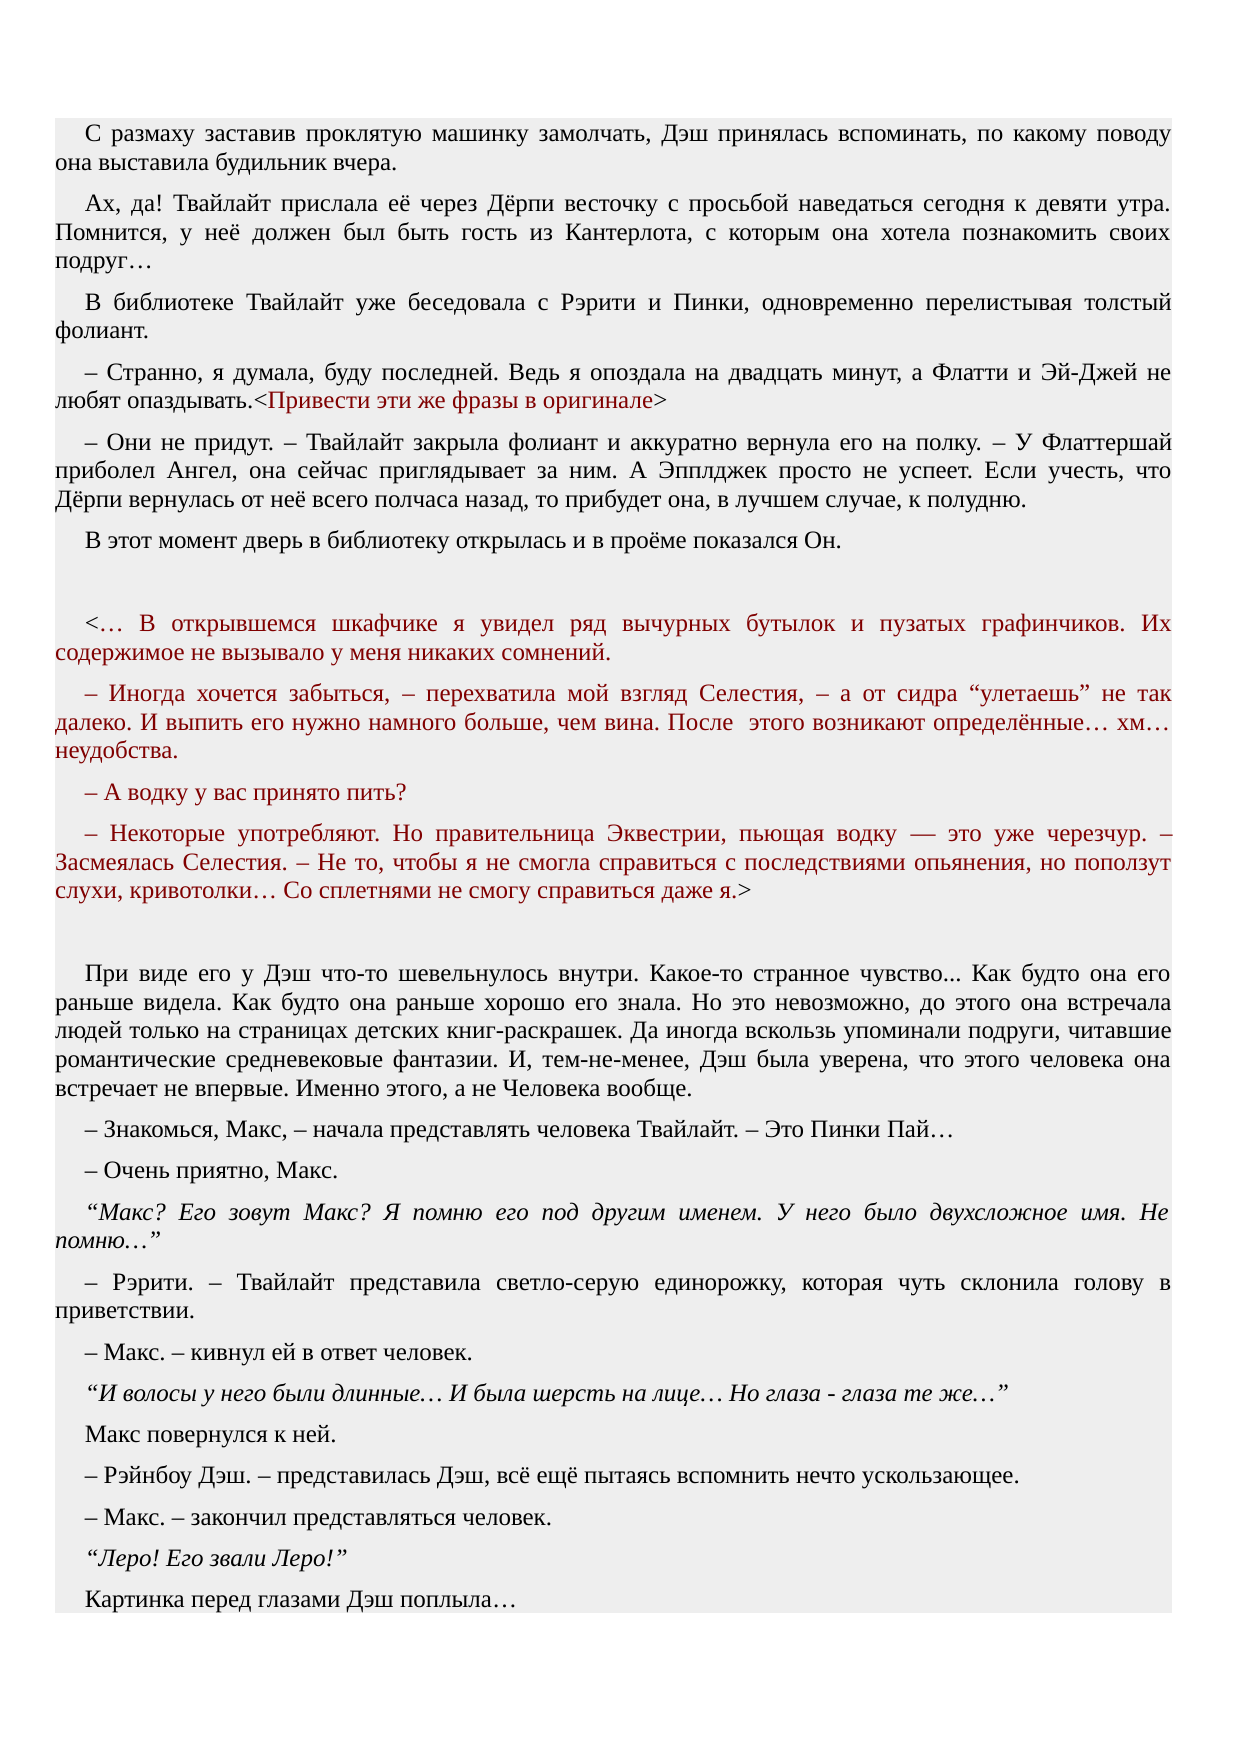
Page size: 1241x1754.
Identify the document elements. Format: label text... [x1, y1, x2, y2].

text “Макс? Его зовут Макс? Я помню его под другим именем. У него было двухсложное имя. Не помню…” [55, 1197, 1172, 1254]
text – Иногда хочется забыться, – перехватила мой взгляд Селестия, – а от сидра “улетаешь” не так далеко. И выпить его нужно намного больше, чем вина. После этого возникают определённые… хм… неудобства. [55, 678, 1172, 764]
text – Рэйнбоу Дэш. – представилась Дэш, всё ещё пытаясь вспомнить нечто ускользающее. [55, 1461, 1172, 1489]
text – А водку у вас принято пить? [55, 777, 1172, 806]
text – Знакомься, Макс, – начала представлять человека Твайлайт. – Это Пинки Пай… [55, 1114, 1172, 1143]
text Картинка перед глазами Дэш поплыла… [55, 1584, 1172, 1613]
text – Макс. – кивнул ей в ответ человек. [55, 1337, 1172, 1366]
text С размаху заставив проклятую машинку замолчать, Дэш принялась вспоминать, по какому поводу она выставила будильник вчера. [55, 118, 1172, 176]
text – Странно, я думала, буду последней. Ведь я опоздала на двадцать минут, а Флатти и Эй-Джей не любят опаздывать.<Привести эти же фразы в оригинале> [55, 357, 1172, 414]
text При виде его у Дэш что-то шевельнулось внутри. Какое-то странное чувство... Как будто она его раньше видела. Как будто она раньше хорошо его знала. Но это невозможно, до этого она встречала людей только на страницах детских книг-раскрашек. Да иногда вскользь упоминали подруги, читавшие романтические средневековые фантазии. И, тем-не-менее, Дэш была уверена, что этого человека она встречает не впервые. Именно этого, а не Человека вообще. [55, 958, 1172, 1102]
text – Некоторые употребляют. Но правительница Эквестрии, пьющая водку — это уже черезчур. – Засмеялась Селестия. – Не то, чтобы я не смогла справиться с последствиями опьянения, но поползут слухи, кривотолки… Со сплетнями не смогу справиться даже я.> [55, 818, 1172, 904]
text – Очень приятно, Макс. [55, 1156, 1172, 1184]
text Ах, да! Твайлайт прислала её через Дёрпи весточку с просьбой наведаться сегодня к девяти утра. Помнится, у неё должен был быть гость из Кантерлота, с которым она хотела познакомить своих подруг… [55, 188, 1172, 274]
text <… В открывшемся шкафчике я увидел ряд вычурных бутылок и пузатых графинчиков. Их содержимое не вызывало у меня никаких сомнений. [55, 608, 1172, 666]
text – Они не придут. – Твайлайт закрыла фолиант и аккуратно вернула его на полку. – У Флаттершай приболел Ангел, она сейчас приглядывает за ним. А Эпплджек просто не успеет. Если учесть, что Дёрпи вернулась от неё всего полчаса назад, то прибудет она, в лучшем случае, к полудню. [55, 427, 1172, 513]
text “Леро! Его звали Леро!” [55, 1543, 1172, 1572]
text – Рэрити. – Твайлайт представила светло-серую единорожку, которая чуть склонила голову в приветствии. [55, 1267, 1172, 1324]
text В библиотеке Твайлайт уже беседовала с Рэрити и Пинки, одновременно перелистывая толстый фолиант. [55, 287, 1172, 344]
text Макс повернулся к ней. [55, 1419, 1172, 1448]
text “И волосы у него были длинные… И была шерсть на лице… Но глаза - глаза те же…” [55, 1378, 1172, 1407]
text – Макс. – закончил представляться человек. [55, 1502, 1172, 1531]
text В этот момент дверь в библиотеку открылась и в проёме показался Он. [55, 526, 1172, 554]
